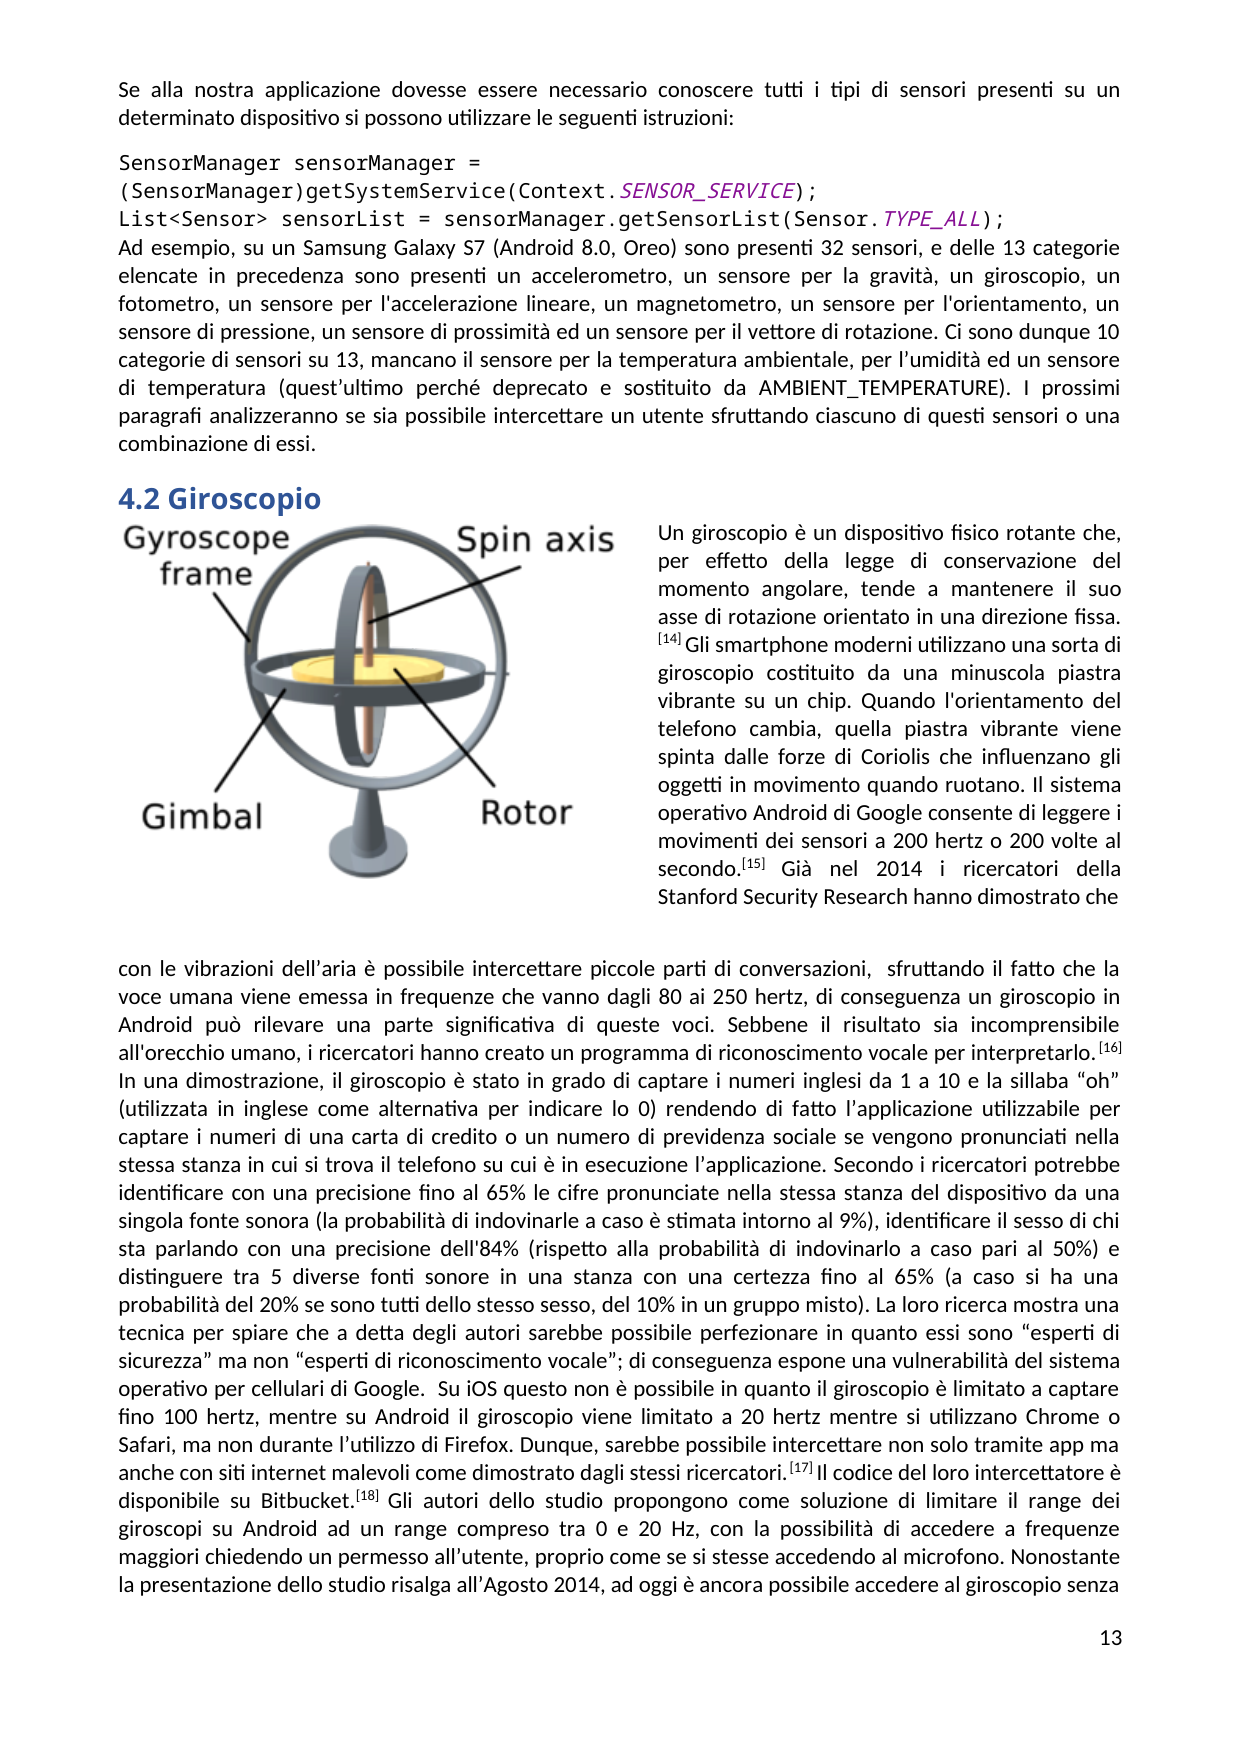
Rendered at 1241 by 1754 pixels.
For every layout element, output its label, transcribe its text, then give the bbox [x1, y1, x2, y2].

text con le vibrazioni dell’aria è possibile intercettare piccole parti di conversazioni, sfruttando il fatto che la voce umana viene emessa in frequenze che vanno dagli 80 ai 250 hertz, di conseguenza un giroscopio in Android può rilevare una parte significativa di queste voci. Sebbene il risultato sia incomprensibile all'orecchio umano, i ricercatori hanno creato un programma di riconoscimento vocale per interpretarlo.[16] In una dimostrazione, il giroscopio è stato in grado di captare i numeri inglesi da 1 a 10 e la sillaba “oh” (utilizzata in inglese come alternativa per indicare lo 0) rendendo di fatto l’applicazione utilizzabile per captare i numeri di una carta di credito o un numero di previdenza sociale se vengono pronunciati nella stessa stanza in cui si trova il telefono su cui è in esecuzione l’applicazione. Secondo i ricercatori potrebbe identificare con una precisione fino al 65% le cifre pronunciate nella stessa stanza del dispositivo da una singola fonte sonora (la probabilità di indovinarle a caso è stimata intorno al 9%), identificare il sesso di chi sta parlando con una precisione dell'84% (rispetto alla probabilità di indovinarlo a caso pari al 50%) e distinguere tra 5 diverse fonti sonore in una stanza con una certezza fino al 65% (a caso si ha una probabilità del 20% se sono tutti dello stesso sesso, del 10% in un gruppo misto). La loro ricerca mostra una tecnica per spiare che a detta degli autori sarebbe possibile perfezionare in quanto essi sono “esperti di sicurezza” ma non “esperti di riconoscimento vocale”; di conseguenza espone una vulnerabilità del sistema operativo per cellulari di Google. Su iOS questo non è possibile in quanto il giroscopio è limitato a captare fino 100 hertz, mentre su Android il giroscopio viene limitato a 20 hertz mentre si utilizzano Chrome o Safari, ma non durante l’utilizzo di Firefox. Dunque, sarebbe possibile intercettare non solo tramite app ma anche con siti internet malevoli come dimostrato dagli stessi ricercatori.[17] Il codice del loro intercettatore è disponibile su Bitbucket.[18] Gli autori dello studio propongono come soluzione di limitare il range dei giroscopi su Android ad un range compreso tra 0 e 20 Hz, con la possibilità di accedere a frequenze maggiori chiedendo un permesso all’utente, proprio come se si stesse accedendo al microfono. Nonostante la presentazione dello studio risalga all’Agosto 2014, ad oggi è ancora possibile accedere al giroscopio senza [118, 954, 1122, 1598]
text Se alla nostra applicazione dovesse essere necessario conoscere tutti i tipi di sensori presenti su un determinato dispositivo si possono utilizzare le seguenti istruzioni: [118, 75, 1122, 131]
text Ad esempio, su un Samsung Galaxy S7 (Android 8.0, Oreo) sono presenti 32 sensori, e delle 13 categorie elencate in precedenza sono presenti un accelerometro, un sensore per la gravità, un giroscopio, un fotometro, un sensore per l'accelerazione lineare, un magnetometro, un sensore per l'orientamento, un sensore di pressione, un sensore di prossimità ed un sensore per il vettore di rotazione. Ci sono dunque 10 categorie di sensori su 13, mancano il sensore per la temperatura ambientale, per l’umidità ed un sensore di temperatura (quest’ultimo perché deprecato e sostituito da AMBIENT_TEMPERATURE). I prossimi paragrafi analizzeranno se sia possibile intercettare un utente sfruttando ciascuno di questi sensori o una combinazione di essi. [118, 233, 1122, 457]
subtitle 4.2 Giroscopio [118, 478, 1122, 518]
text SensorManager sensorManager = (SensorManager)getSystemService(Context.SENSOR_SERVICE); List<Sensor> sensorList = sensorManager.getSensorList(Sensor.TYPE_ALL); [118, 148, 1122, 233]
text Un giroscopio è un dispositivo fisico rotante che, per effetto della legge di conservazione del momento angolare, tende a mantenere il suo asse di rotazione orientato in una direzione fissa.[14] Gli smartphone moderni utilizzano una sorta di giroscopio costituito da una minuscola piastra vibrante su un chip. Quando l'orientamento del telefono cambia, quella piastra vibrante viene spinta dalle forze di Coriolis che influenzano gli oggetti in movimento quando ruotano. Il sistema operativo Android di Google consente di leggere i movimenti dei sensori a 200 hertz o 200 volte al secondo.[15] Già nel 2014 i ricercatori della Stanford Security Research hanno dimostrato che [658, 518, 1122, 910]
